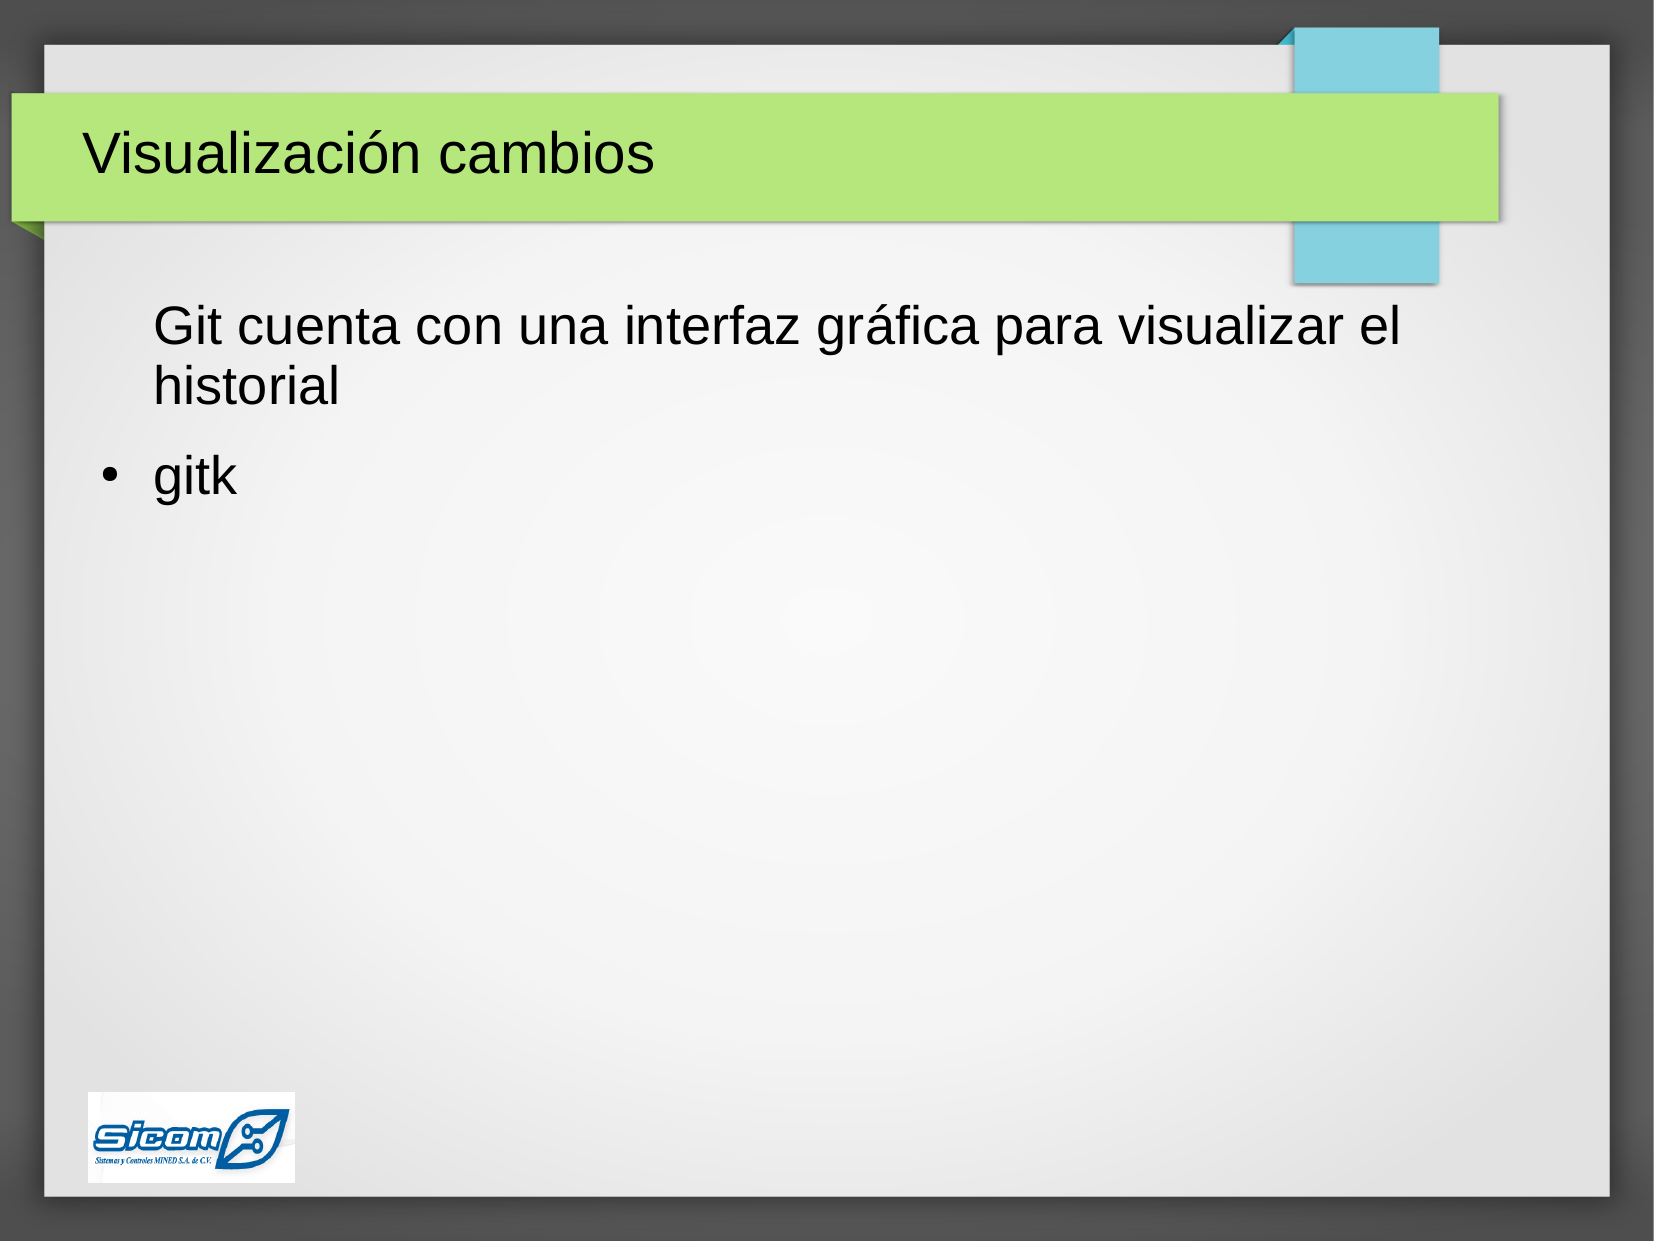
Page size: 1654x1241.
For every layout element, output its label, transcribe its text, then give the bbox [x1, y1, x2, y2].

picture [0, 0, 1654, 1241]
list Git cuenta con una interfaz gráfica para visualizar el historial gitk [82, 295, 1571, 1015]
title Visualización cambios [82, 94, 1264, 213]
